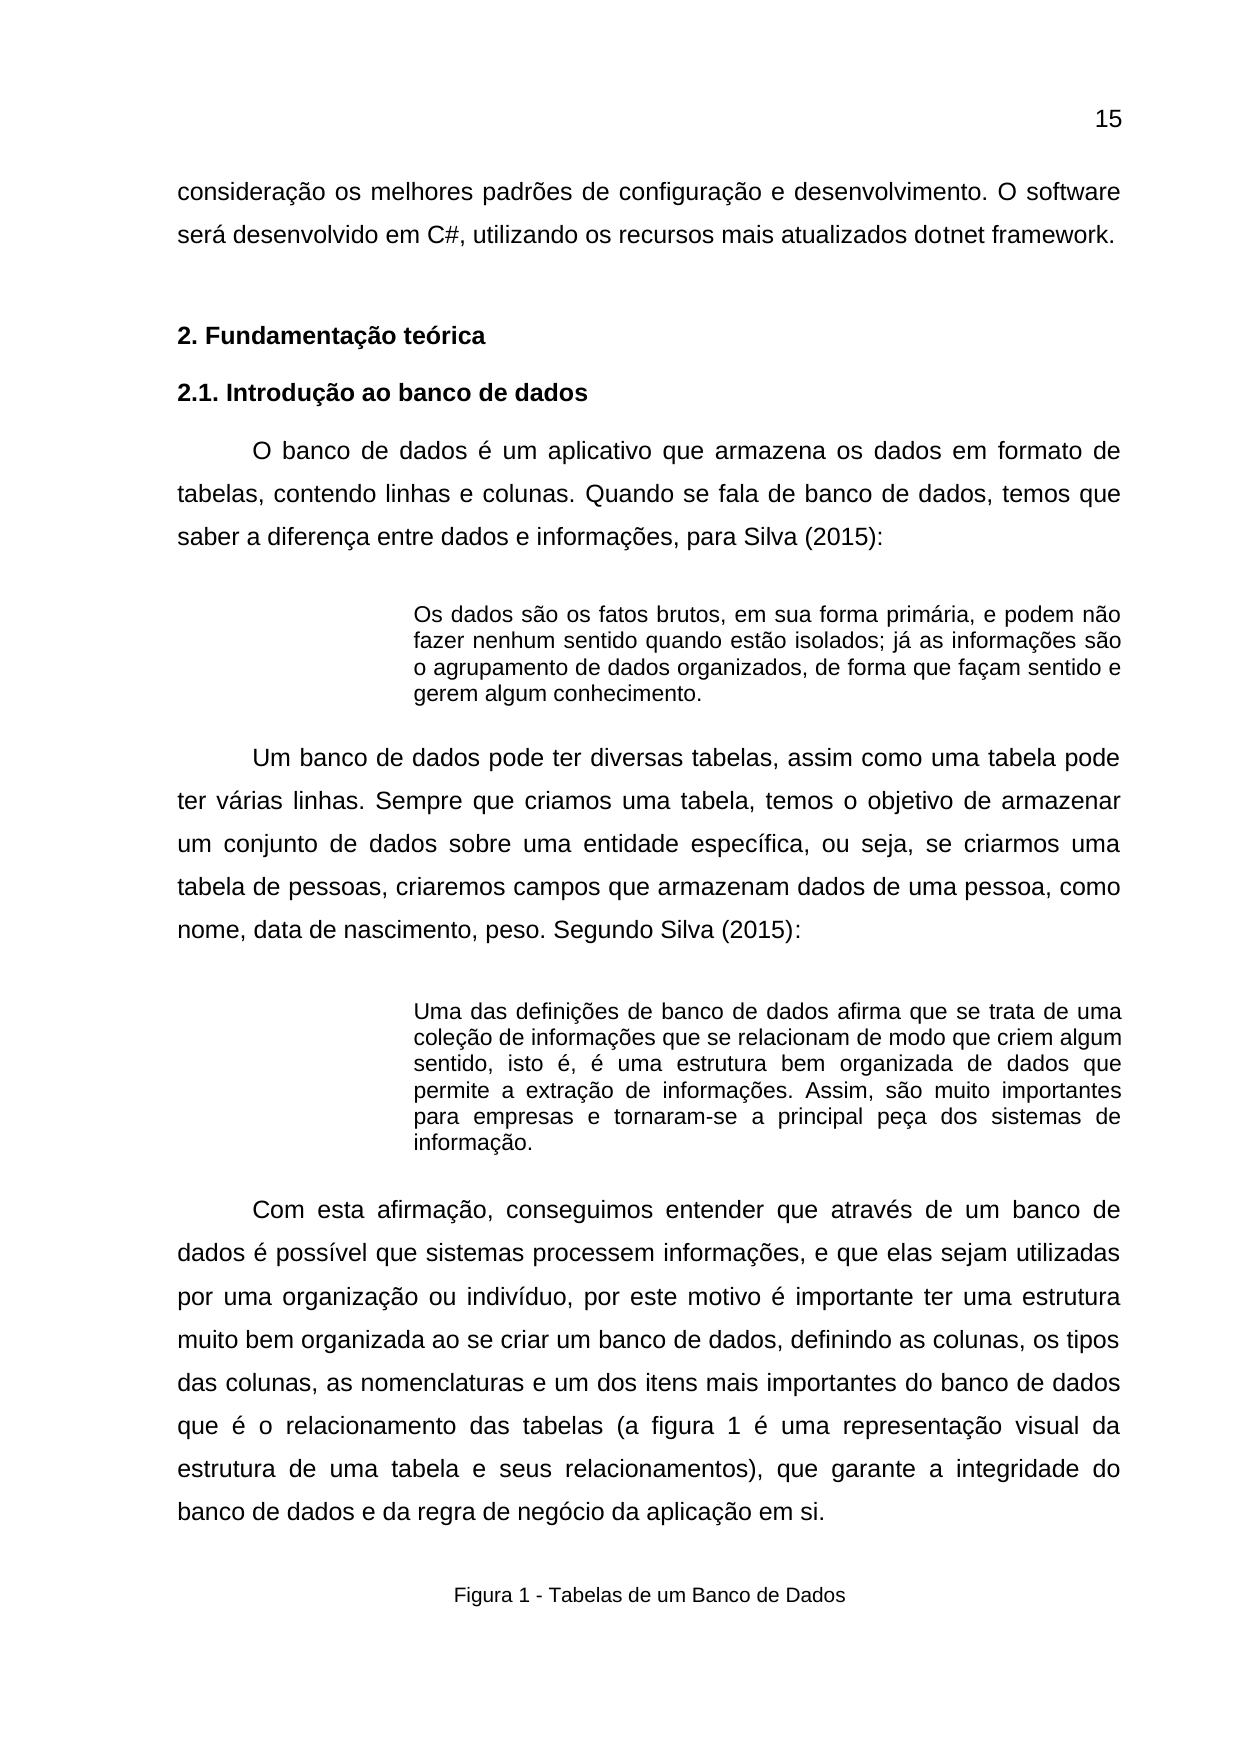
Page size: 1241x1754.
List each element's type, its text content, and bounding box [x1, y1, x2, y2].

subtitle 2. Fundamentação teórica [177, 321, 1122, 349]
text Uma das definições de banco de dados afirma que se trata de uma coleção de informações que se relacionam de modo que criem algum sentido, isto é, é uma estrutura bem organizada de dados que permite a extração de informações. Assim, são muito importantes para empresas e tornaram-se a principal peça dos sistemas de informação. [413, 998, 1122, 1156]
text O banco de dados é um aplicativo que armazena os dados em formato de tabelas, contendo linhas e colunas. Quando se fala de banco de dados, temos que saber a diferença entre dados e informações, para Silva (2015): [177, 436, 1122, 551]
text Os dados são os fatos brutos, em sua forma primária, e podem não fazer nenhum sentido quando estão isolados; já as informações são o agrupamento de dados organizados, de forma que façam sentido e gerem algum conhecimento. [413, 601, 1122, 707]
text Com esta afirmação, conseguimos entender que através de um banco de dados é possível que sistemas processem informações, e que elas sejam utilizadas por uma organização ou indivíduo, por este motivo é importante ter uma estrutura muito bem organizada ao se criar um banco de dados, definindo as colunas, os tipos das colunas, as nomenclaturas e um dos itens mais importantes do banco de dados que é o relacionamento das tabelas (a figura 1 é uma representação visual da estrutura de uma tabela e seus relacionamentos), que garante a integridade do banco de dados e da regra de negócio da aplicação em si. [177, 1195, 1122, 1526]
text Um banco de dados pode ter diversas tabelas, assim como uma tabela pode ter várias linhas. Sempre que criamos uma tabela, temos o objetivo de armazenar um conjunto de dados sobre uma entidade específica, ou seja, se criarmos uma tabela de pessoas, criaremos campos que armazenam dados de uma pessoa, como nome, data de nascimento, peso. Segundo Silva (2015): [177, 742, 1122, 944]
text Figura 1 - Tabelas de um Banco de Dados [177, 1583, 1122, 1607]
text consideração os melhores padrões de configuração e desenvolvimento. O software será desenvolvido em C#, utilizando os recursos mais atualizados dotnet framework. [177, 177, 1122, 249]
subtitle 2.1. Introdução ao banco de dados [177, 378, 1122, 407]
